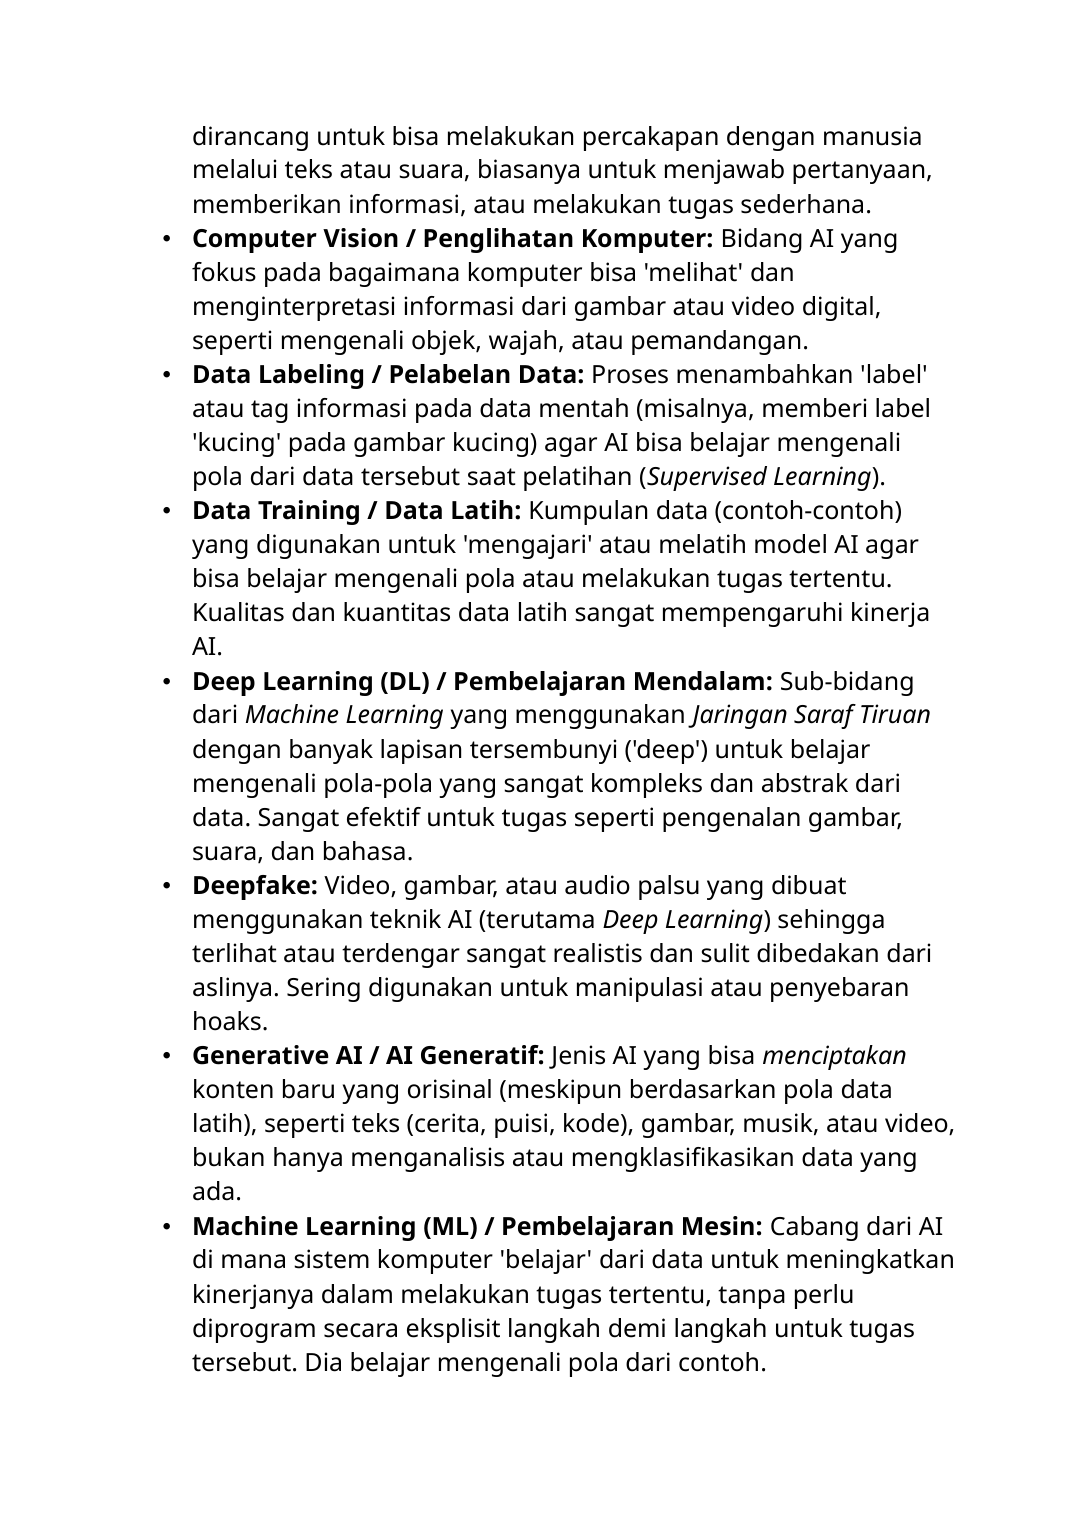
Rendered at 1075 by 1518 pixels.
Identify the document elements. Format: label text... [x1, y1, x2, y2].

list Data Labeling / Pelabelan Data: Proses menambahkan 'label' atau tag informasi pada data mentah (misalnya, memberi label 'kucing' pada gambar kucing) agar AI bisa belajar mengenali pola dari data tersebut saat pelatihan (Supervised Learning). [162, 357, 957, 493]
list Computer Vision / Penglihatan Komputer: Bidang AI yang fokus pada bagaimana komputer bisa 'melihat' dan menginterpretasi informasi dari gambar atau video digital, seperti mengenali objek, wajah, atau pemandangan. [162, 220, 957, 357]
list Deepfake: Video, gambar, atau audio palsu yang dibuat menggunakan teknik AI (terutama Deep Learning) sehingga terlihat atau terdengar sangat realistis dan sulit dibedakan dari aslinya. Sering digunakan untuk manipulasi atau penyebaran hoaks. [162, 867, 957, 1038]
list dirancang untuk bisa melakukan percakapan dengan manusia melalui teks atau suara, biasanya untuk menjawab pertanyaan, memberikan informasi, atau melakukan tugas sederhana. [162, 118, 957, 220]
list Generative AI / AI Generatif: Jenis AI yang bisa menciptakan konten baru yang orisinal (meskipun berdasarkan pola data latih), seperti teks (cerita, puisi, kode), gambar, musik, atau video, bukan hanya menganalisis atau mengklasifikasikan data yang ada. [162, 1038, 957, 1208]
list Deep Learning (DL) / Pembelajaran Mendalam: Sub-bidang dari Machine Learning yang menggunakan Jaringan Saraf Tiruan dengan banyak lapisan tersembunyi ('deep') untuk belajar mengenali pola-pola yang sangat kompleks dan abstrak dari data. Sangat efektif untuk tugas seperti pengenalan gambar, suara, dan bahasa. [162, 663, 957, 867]
list Machine Learning (ML) / Pembelajaran Mesin: Cabang dari AI di mana sistem komputer 'belajar' dari data untuk meningkatkan kinerjanya dalam melakukan tugas tertentu, tanpa perlu diprogram secara eksplisit langkah demi langkah untuk tugas tersebut. Dia belajar mengenali pola dari contoh. [162, 1208, 957, 1378]
list Data Training / Data Latih: Kumpulan data (contoh-contoh) yang digunakan untuk 'mengajari' atau melatih model AI agar bisa belajar mengenali pola atau melakukan tugas tertentu. Kualitas dan kuantitas data latih sangat mempengaruhi kinerja AI. [162, 493, 957, 663]
